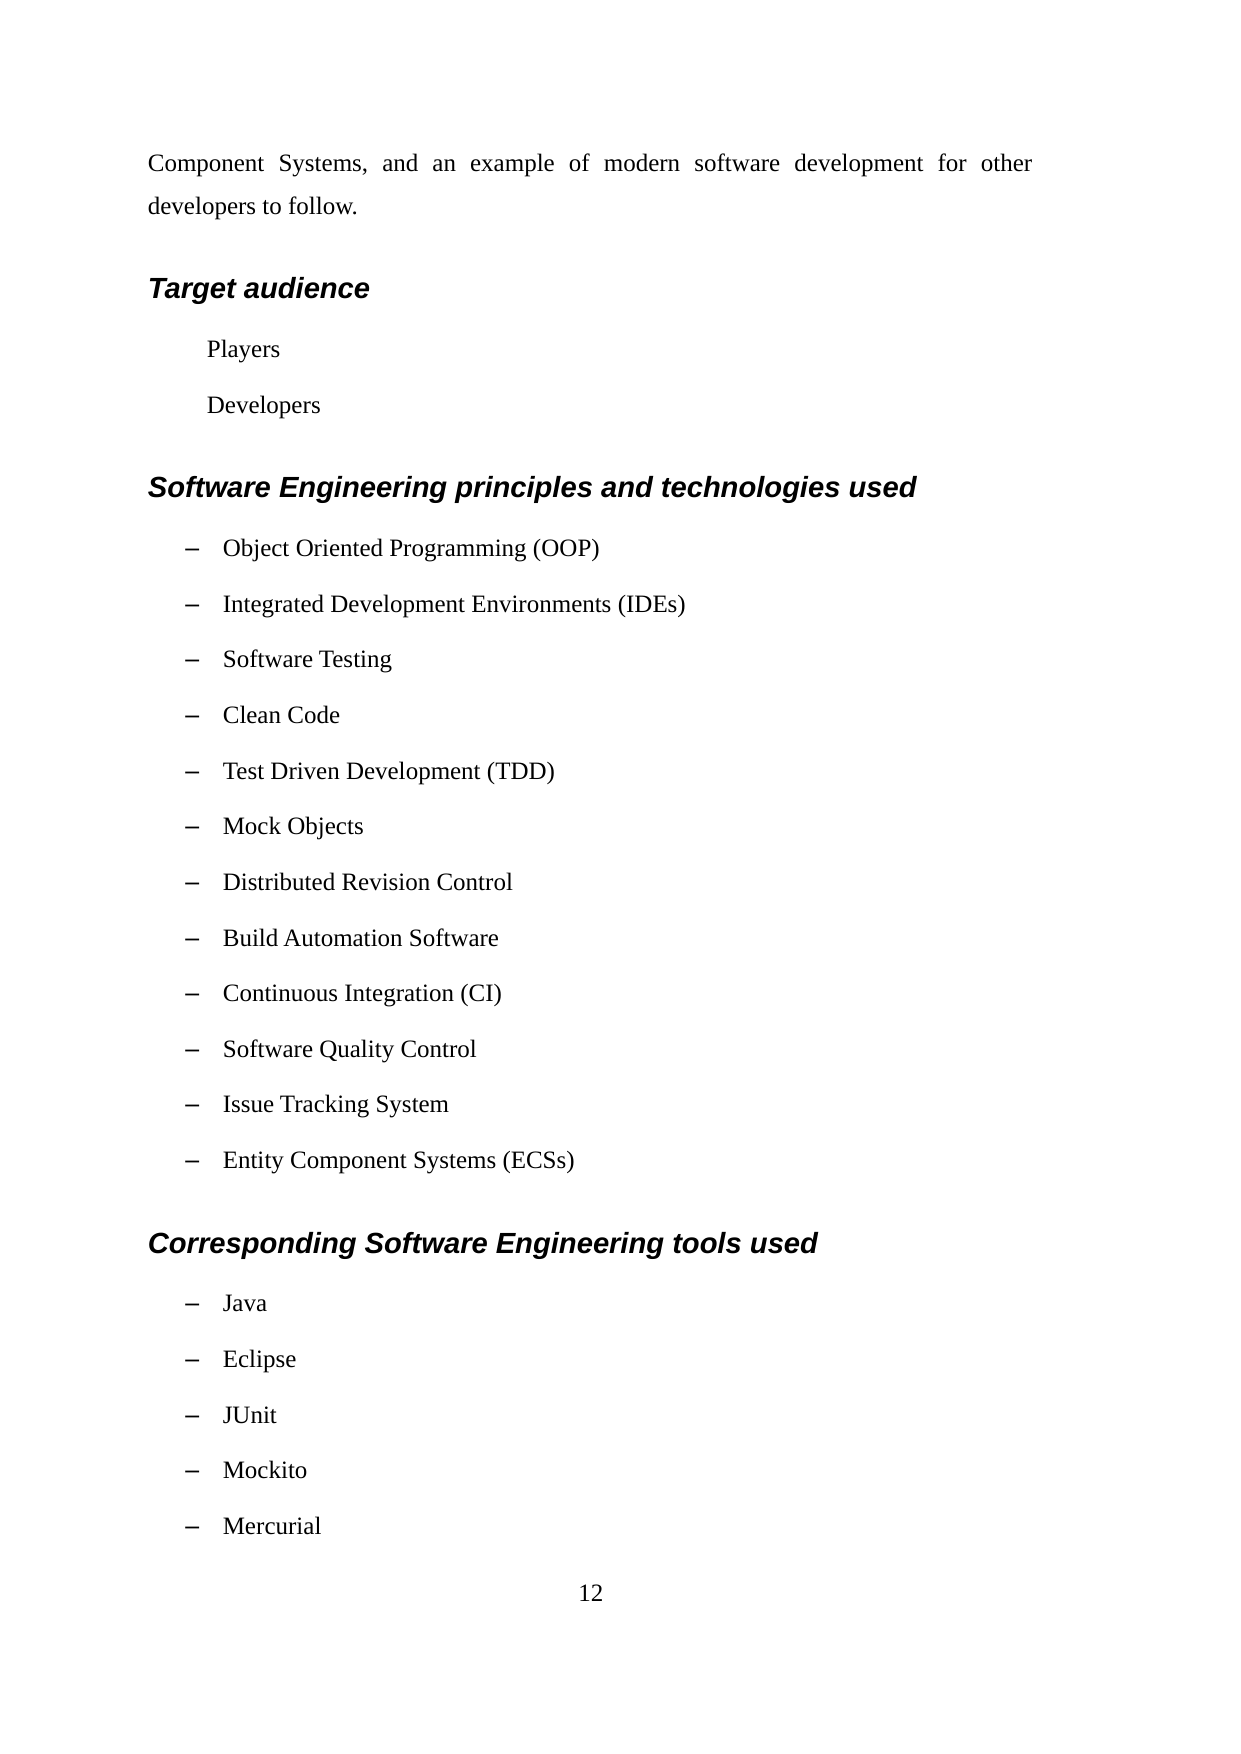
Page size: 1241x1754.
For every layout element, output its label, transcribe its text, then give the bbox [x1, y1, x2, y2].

list Object Oriented Programming (OOP) [185, 533, 1033, 562]
text Component Systems, and an example of modern software development for other developers to follow. [148, 148, 1033, 219]
list Issue Tracking System [185, 1089, 1033, 1118]
list Entity Component Systems (ECSs) [185, 1145, 1033, 1174]
text Players [148, 334, 1033, 363]
list Eclipse [185, 1344, 1033, 1373]
list Software Testing [185, 644, 1033, 673]
list Test Driven Development (TDD) [185, 756, 1033, 784]
list Distributed Revision Control [185, 867, 1033, 896]
list Mockito [185, 1455, 1033, 1484]
text Developers [148, 390, 1033, 418]
list Software Quality Control [185, 1034, 1033, 1063]
list Java [185, 1288, 1033, 1317]
subtitle Corresponding Software Engineering tools used [148, 1226, 1033, 1259]
list Build Automation Software [185, 923, 1033, 951]
list Mock Objects [185, 811, 1033, 840]
list JUnit [185, 1400, 1033, 1428]
subtitle Target audience [148, 271, 1033, 305]
list Integrated Development Environments (IDEs) [185, 589, 1033, 618]
list Continuous Integration (CI) [185, 978, 1033, 1007]
subtitle Software Engineering principles and technologies used [148, 470, 1033, 504]
list Clean Code [185, 700, 1033, 729]
list Mercurial [185, 1511, 1033, 1540]
